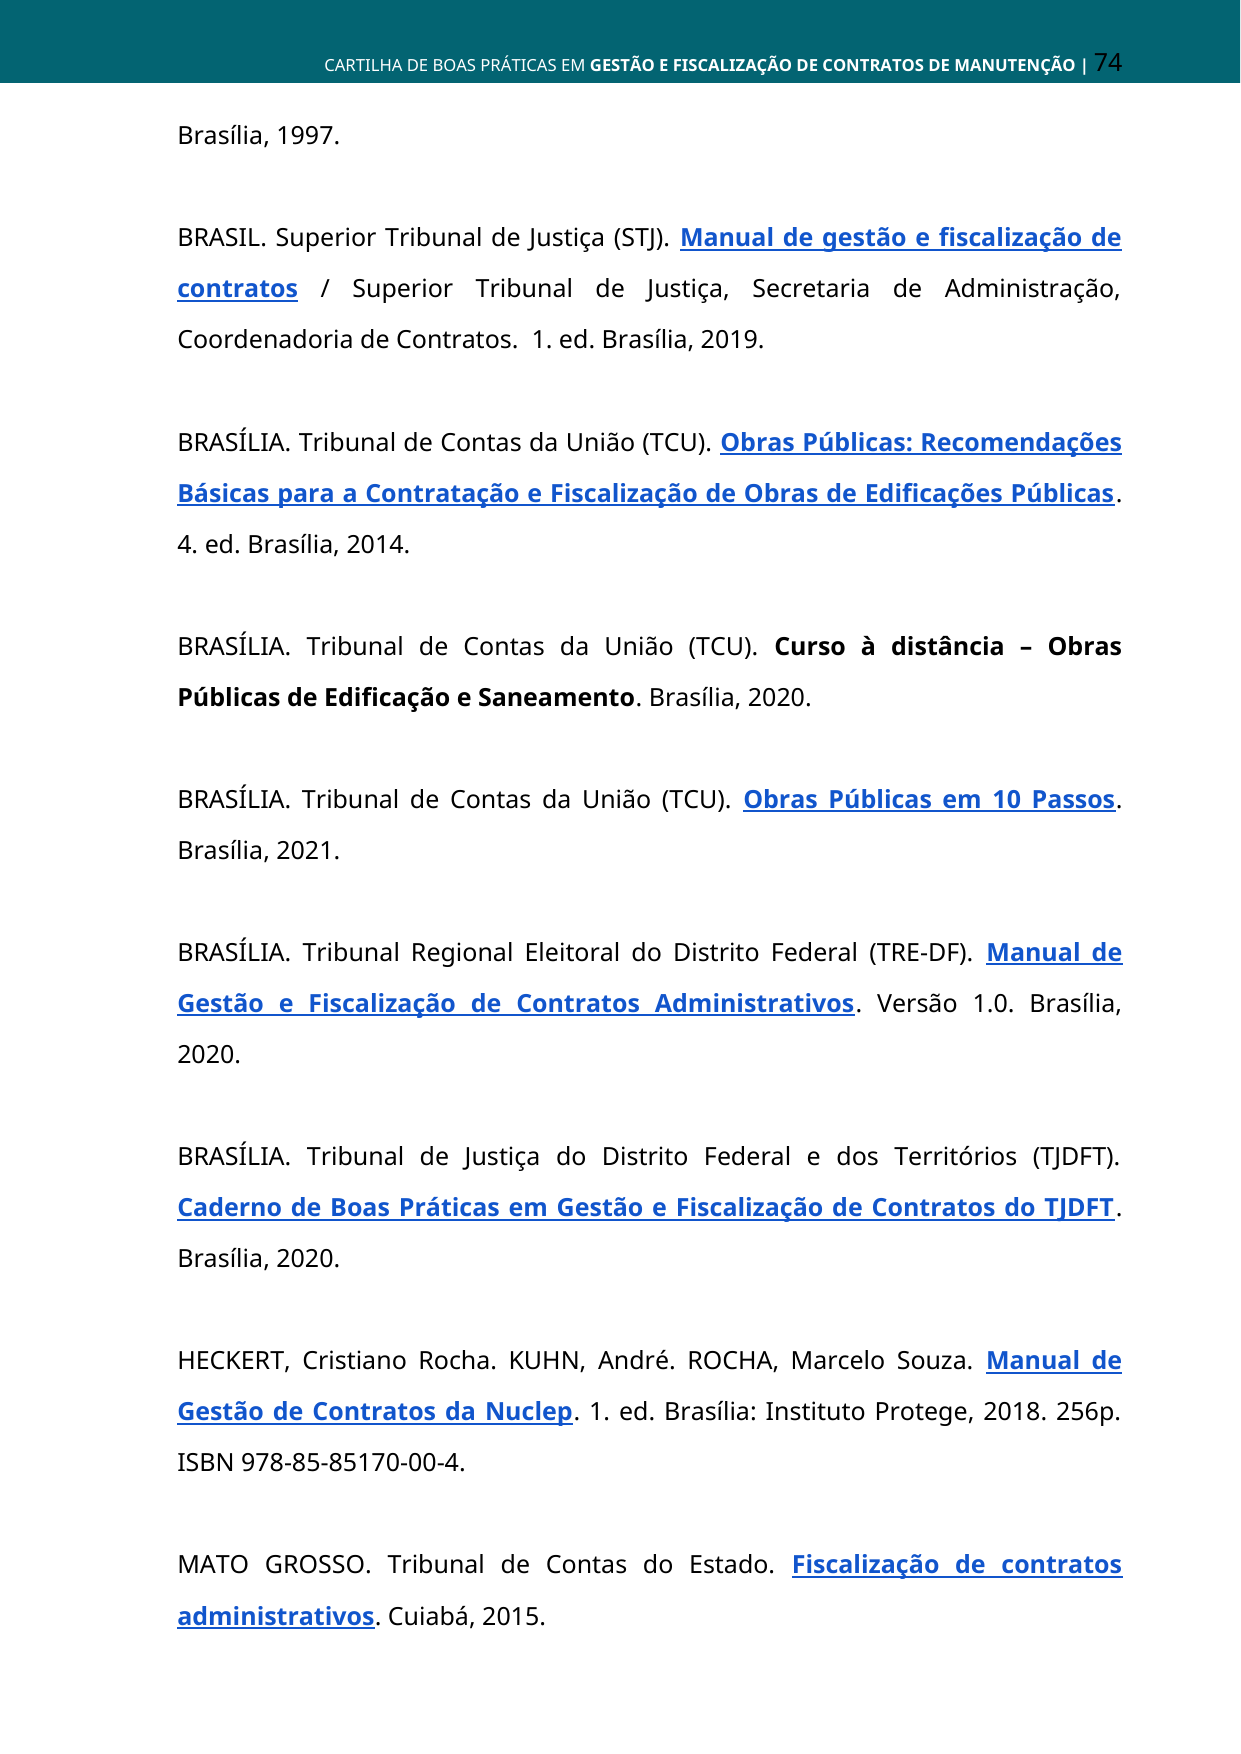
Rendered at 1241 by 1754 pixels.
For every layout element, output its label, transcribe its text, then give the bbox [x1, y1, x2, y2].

text BRASÍLIA. Tribunal de Contas da União (TCU). Curso à distância – Obras Públicas de Edificação e Saneamento. Brasília, 2020. [177, 628, 1122, 713]
text HECKERT, Cristiano Rocha. KUHN, André. ROCHA, Marcelo Souza. Manual de Gestão de Contratos da Nuclep. 1. ed. Brasília: Instituto Protege, 2018. 256p. ISBN 978-85-85170-00-4. [177, 1343, 1122, 1479]
picture [0, 0, 1241, 83]
text MATO GROSSO. Tribunal de Contas do Estado. Fiscalização de contratos administrativos. Cuiabá, 2015. [177, 1547, 1122, 1632]
text BRASÍLIA. Tribunal Regional Eleitoral do Distrito Federal (TRE-DF). Manual de Gestão e Fiscalização de Contratos Administrativos. Versão 1.0. Brasília, 2020. [177, 935, 1122, 1071]
text Brasília, 1997. [177, 118, 1122, 152]
text BRASÍLIA. Tribunal de Contas da União (TCU). Obras Públicas: Recomendações Básicas para a Contratação e Fiscalização de Obras de Edificações Públicas. 4. ed. Brasília, 2014. [177, 424, 1122, 560]
text BRASIL. Superior Tribunal de Justiça (STJ). Manual de gestão e fiscalização de contratos / Superior Tribunal de Justiça, Secretaria de Administração, Coordenadoria de Contratos. 1. ed. Brasília, 2019. [177, 220, 1122, 356]
text BRASÍLIA. Tribunal de Justiça do Distrito Federal e dos Territórios (TJDFT). Caderno de Boas Práticas em Gestão e Fiscalização de Contratos do TJDFT. Brasília, 2020. [177, 1139, 1122, 1275]
text BRASÍLIA. Tribunal de Contas da União (TCU). Obras Públicas em 10 Passos. Brasília, 2021. [177, 782, 1122, 867]
